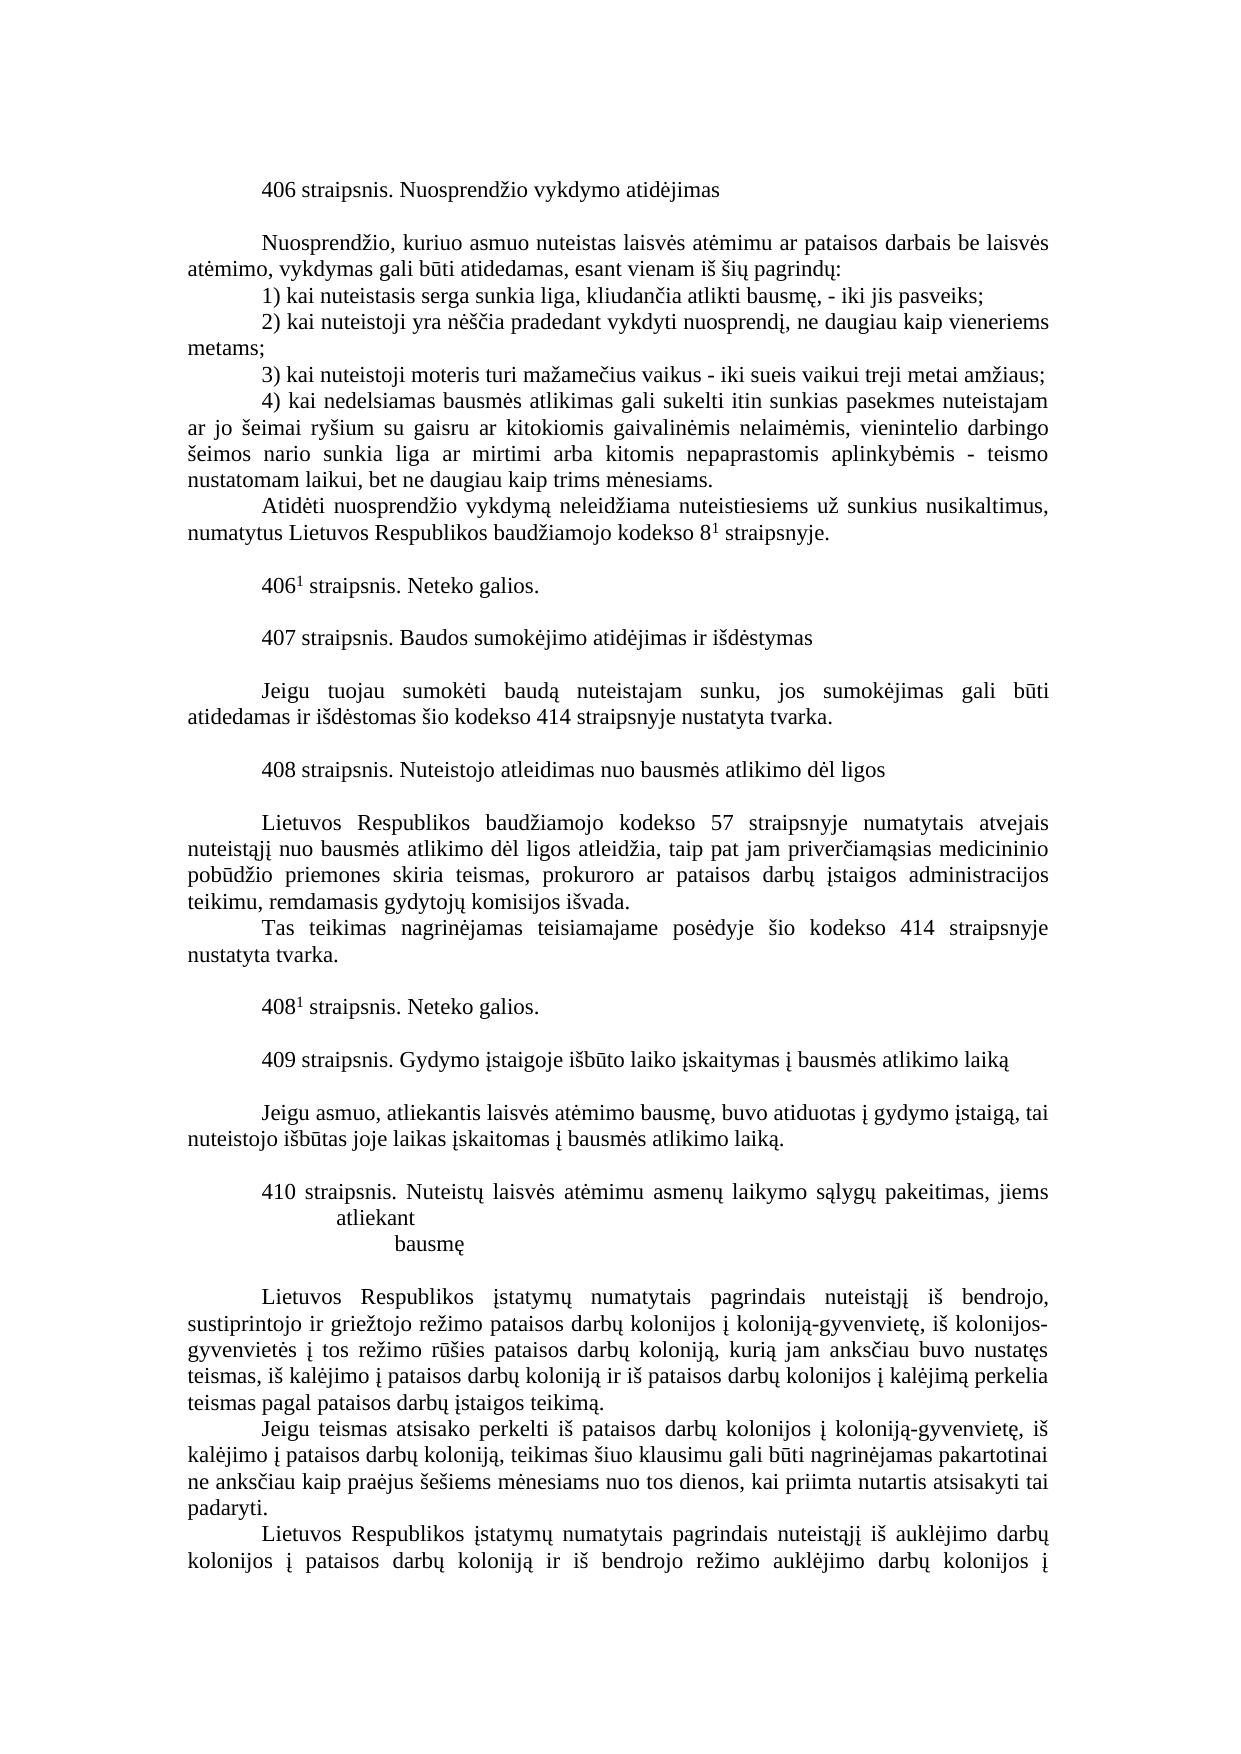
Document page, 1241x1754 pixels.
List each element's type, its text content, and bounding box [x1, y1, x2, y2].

text 408 straipsnis. Nuteistojo atleidimas nuo bausmės atlikimo dėl ligos [187, 756, 1050, 782]
text Jeigu tuojau sumokėti baudą nuteistajam sunku, jos sumokėjimas gali būti atidedamas ir išdėstomas šio kodekso 414 straipsnyje nustatyta tvarka. [187, 677, 1050, 730]
text 1) kai nuteistasis serga sunkia liga, kliudančia atlikti bausmę, - iki jis pasveiks; [187, 282, 1050, 308]
text Lietuvos Respublikos įstatymų numatytais pagrindais nuteistąjį iš bendrojo, sustiprintojo ir griežtojo režimo pataisos darbų kolonijos į koloniją-gyvenvietę, iš kolonijos-gyvenvietės į tos režimo rūšies pataisos darbų koloniją, kurią jam anksčiau buvo nustatęs teismas, iš kalėjimo į pataisos darbų koloniją ir iš pataisos darbų kolonijos į kalėjimą perkelia teismas pagal pataisos darbų įstaigos teikimą. [187, 1283, 1050, 1415]
text Atidėti nuosprendžio vykdymą neleidžiama nuteistiesiems už sunkius nusikaltimus, numatytus Lietuvos Respublikos baudžiamojo kodekso 81 straipsnyje. [187, 493, 1050, 545]
text Lietuvos Respublikos baudžiamojo kodekso 57 straipsnyje numatytais atvejais nuteistąjį nuo bausmės atlikimo dėl ligos atleidžia, taip pat jam priverčiamąsias medicininio pobūdžio priemones skiria teismas, prokuroro ar pataisos darbų įstaigos administracijos teikimu, remdamasis gydytojų komisijos išvada. [187, 809, 1050, 914]
text Nuosprendžio, kuriuo asmuo nuteistas laisvės atėmimu ar pataisos darbais be laisvės atėmimo, vykdymas gali būti atidedamas, esant vienam iš šių pagrindų: [187, 229, 1050, 282]
text 410 straipsnis. Nuteistų laisvės atėmimu asmenų laikymo sąlygų pakeitimas, jiems atliekant [261, 1178, 1050, 1231]
text Jeigu teismas atsisako perkelti iš pataisos darbų kolonijos į koloniją-gyvenvietę, iš kalėjimo į pataisos darbų koloniją, teikimas šiuo klausimu gali būti nagrinėjamas pakartotinai ne anksčiau kaip praėjus šešiems mėnesiams nuo tos dienos, kai priimta nutartis atsisakyti tai padaryti. [187, 1415, 1050, 1520]
text bausmę [336, 1231, 1050, 1257]
text 4061 straipsnis. Neteko galios. [187, 572, 1050, 598]
text 2) kai nuteistoji yra nėščia pradedant vykdyti nuosprendį, ne daugiau kaip vieneriems metams; [187, 308, 1050, 361]
text 3) kai nuteistoji moteris turi mažamečius vaikus - iki sueis vaikui treji metai amžiaus; [187, 361, 1050, 387]
text 407 straipsnis. Baudos sumokėjimo atidėjimas ir išdėstymas [187, 624, 1050, 651]
text 406 straipsnis. Nuosprendžio vykdymo atidėjimas [187, 176, 1050, 203]
text 4081 straipsnis. Neteko galios. [187, 993, 1050, 1020]
text 4) kai nedelsiamas bausmės atlikimas gali sukelti itin sunkias pasekmes nuteistajam ar jo šeimai ryšium su gaisru ar kitokiomis gaivalinėmis nelaimėmis, vienintelio darbingo šeimos nario sunkia liga ar mirtimi arba kitomis nepaprastomis aplinkybėmis - teismo nustatomam laikui, bet ne daugiau kaip trims mėnesiams. [187, 387, 1050, 493]
text Jeigu asmuo, atliekantis laisvės atėmimo bausmę, buvo atiduotas į gydymo įstaigą, tai nuteistojo išbūtas joje laikas įskaitomas į bausmės atlikimo laiką. [187, 1099, 1050, 1151]
text Tas teikimas nagrinėjamas teisiamajame posėdyje šio kodekso 414 straipsnyje nustatyta tvarka. [187, 914, 1050, 967]
text Lietuvos Respublikos įstatymų numatytais pagrindais nuteistąjį iš auklėjimo darbų kolonijos į pataisos darbų koloniją ir iš bendrojo režimo auklėjimo darbų kolonijos į [187, 1520, 1050, 1573]
text 409 straipsnis. Gydymo įstaigoje išbūto laiko įskaitymas į bausmės atlikimo laiką [187, 1046, 1050, 1072]
